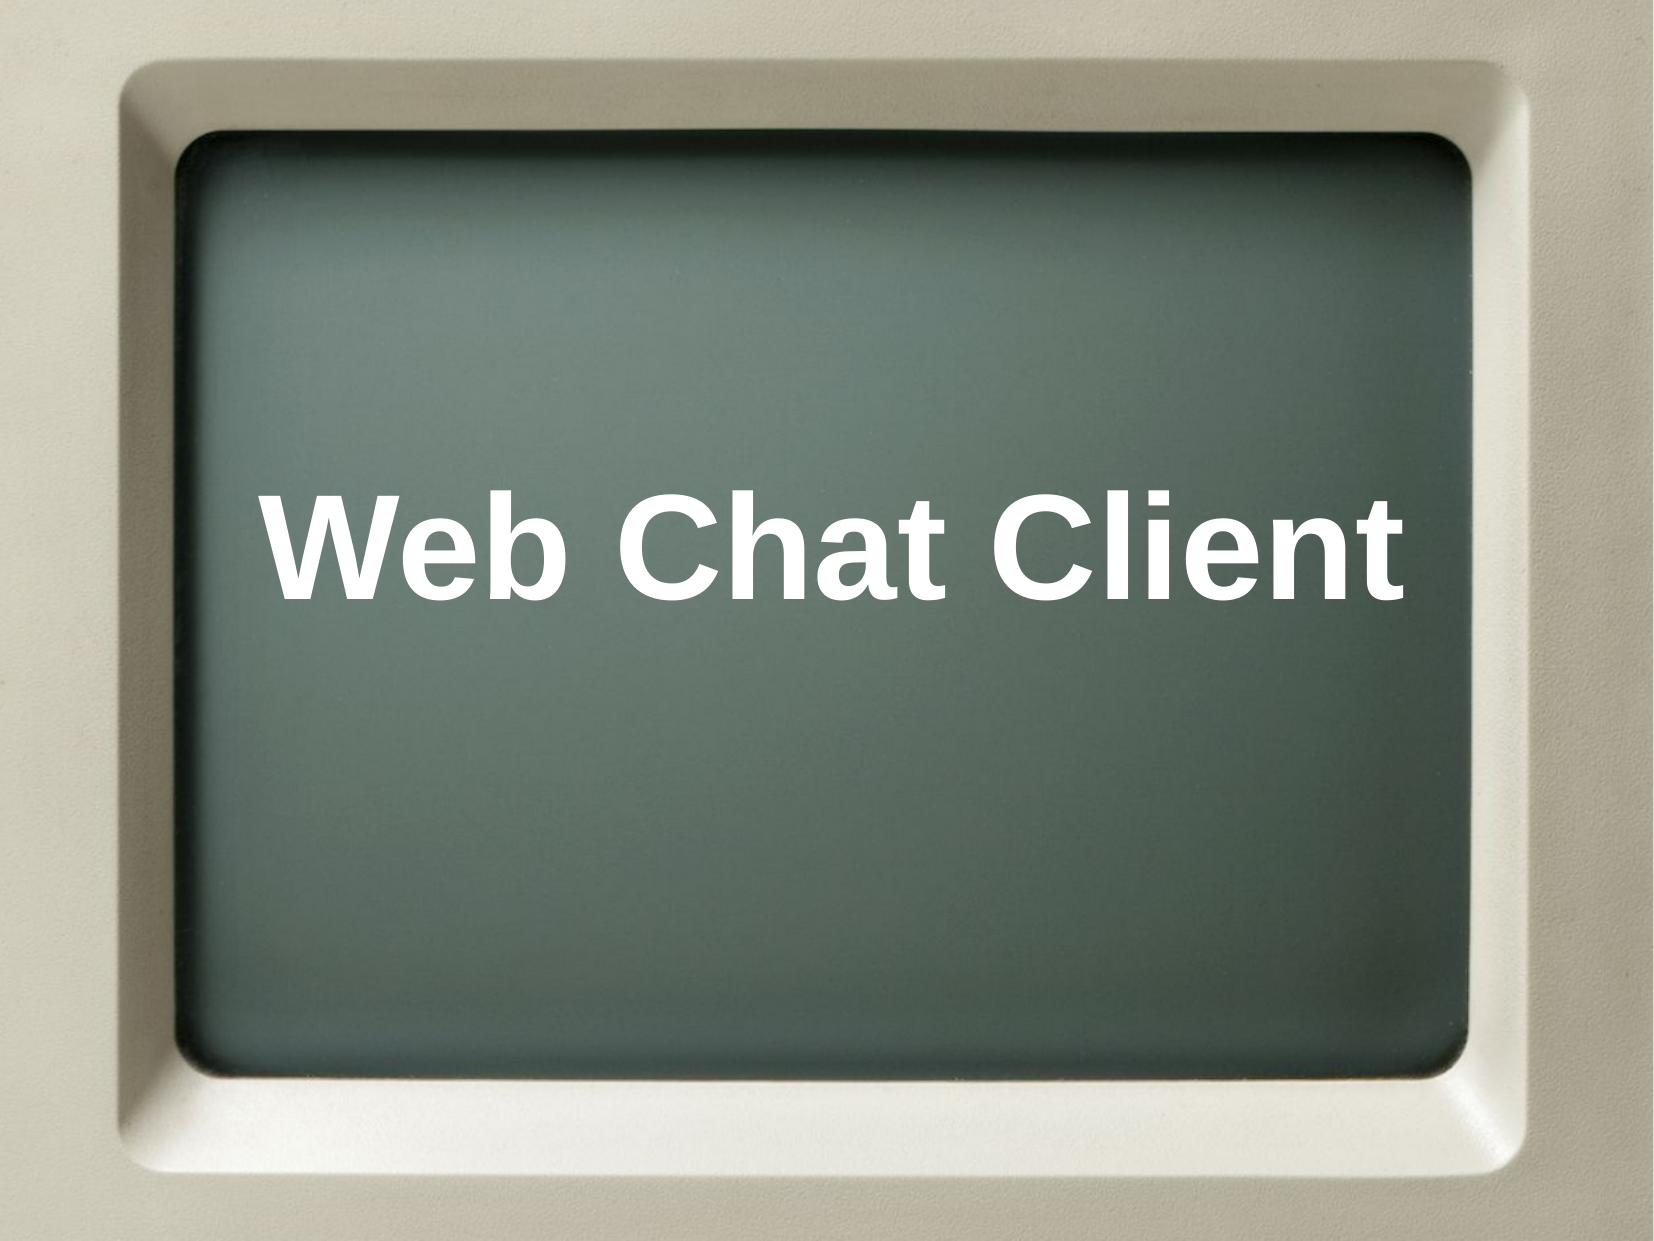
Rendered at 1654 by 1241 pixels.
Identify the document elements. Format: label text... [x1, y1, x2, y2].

title Web Chat Client [195, 405, 1471, 691]
picture [0, 0, 1654, 1241]
